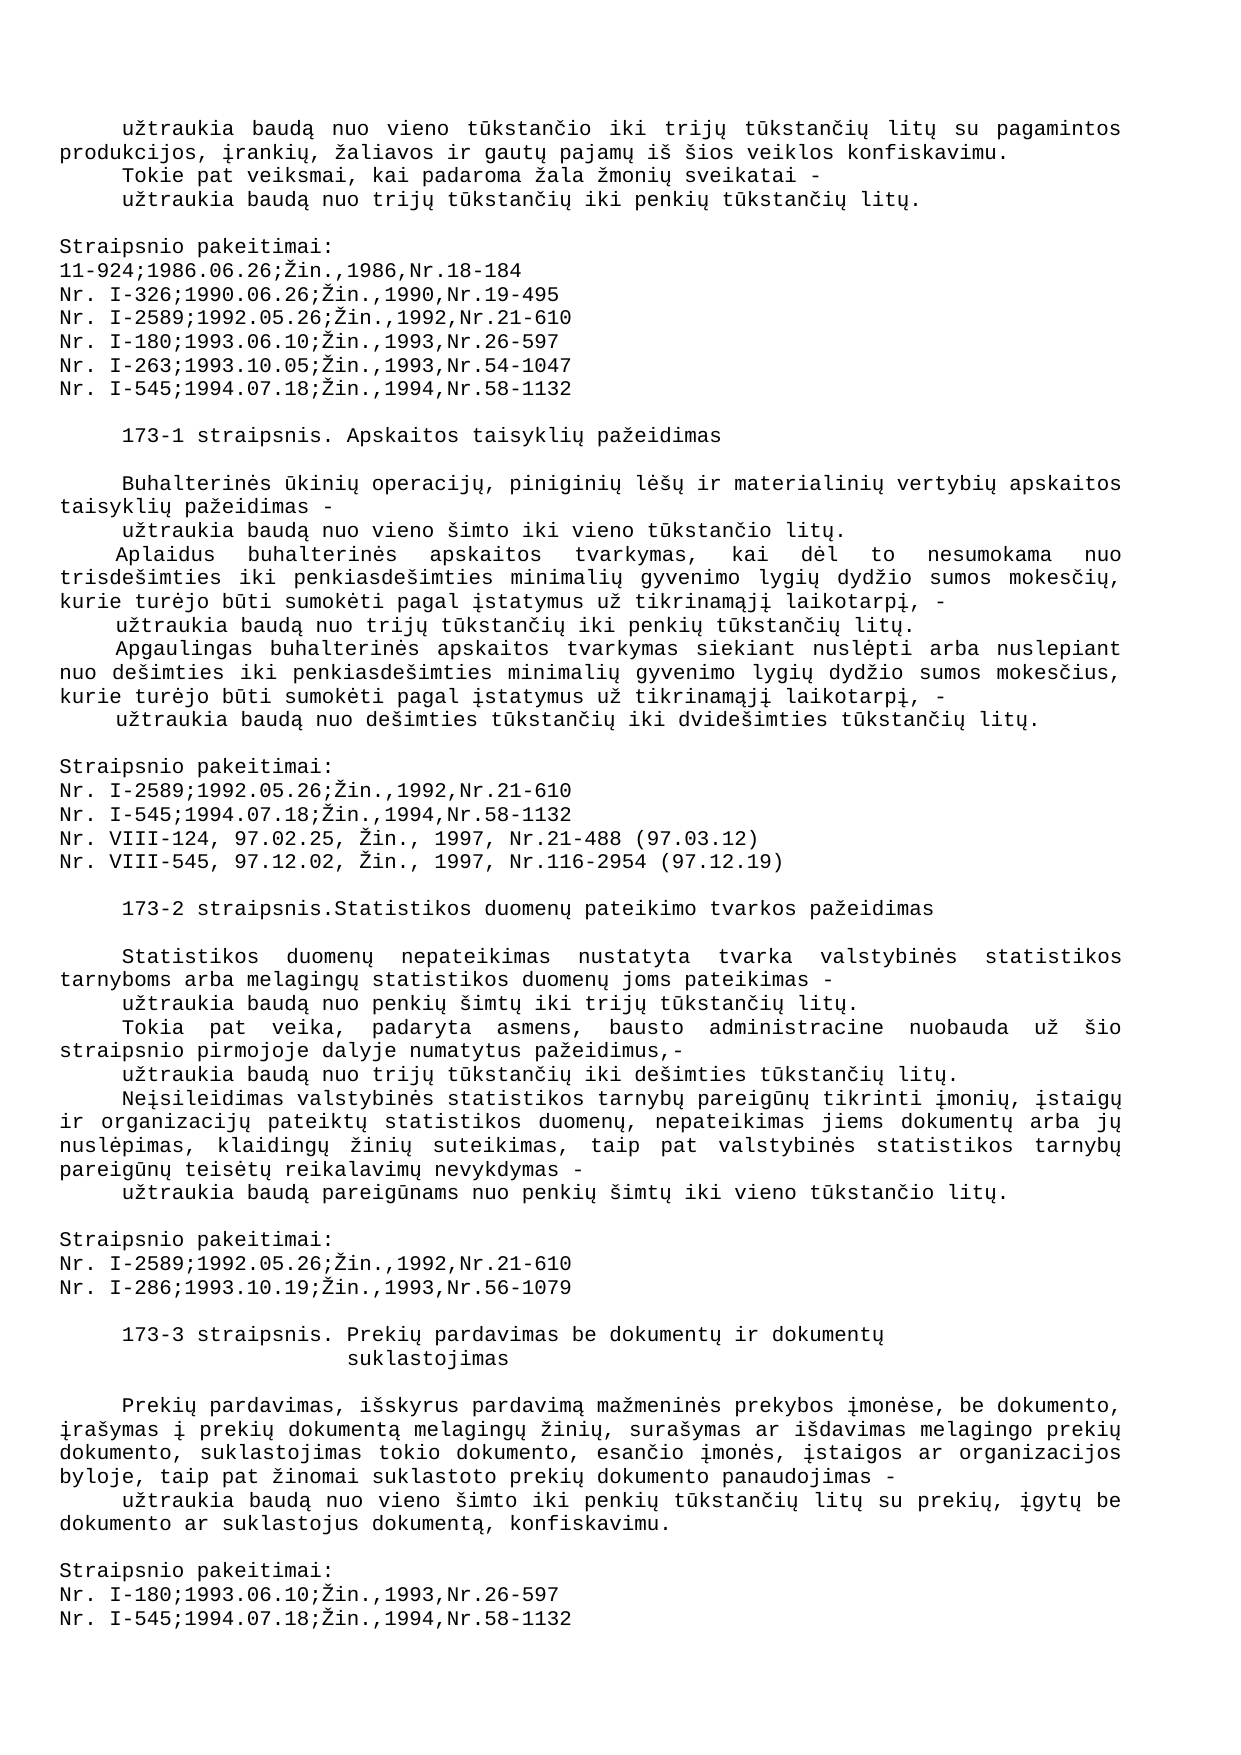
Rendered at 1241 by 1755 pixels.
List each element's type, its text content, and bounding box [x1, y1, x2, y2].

text Nr. I-2589;1992.05.26;Žin.,1992,Nr.21-610 [59, 307, 1122, 331]
text Tokia pat veika, padaryta asmens, bausto administracine nuobauda už šio straipsnio pirmojoje dalyje numatytus pažeidimus,- [59, 1017, 1122, 1064]
text Nr. VIII-545, 97.12.02, Žin., 1997, Nr.116-2954 (97.12.19) [59, 851, 1122, 875]
text užtraukia baudą nuo trijų tūkstančių iki penkių tūkstančių litų. [59, 189, 1122, 213]
text 11-924;1986.06.26;Žin.,1986,Nr.18-184 [59, 260, 1122, 284]
text Straipsnio pakeitimai: [59, 236, 1122, 260]
text užtraukia baudą nuo trijų tūkstančių iki penkių tūkstančių litų. [59, 615, 1122, 638]
text užtraukia baudą nuo dešimties tūkstančių iki dvidešimties tūkstančių litų. [59, 709, 1122, 733]
text Nr. I-2589;1992.05.26;Žin.,1992,Nr.21-610 [59, 1253, 1122, 1277]
text Apgaulingas buhalterinės apskaitos tvarkymas siekiant nuslėpti arba nuslepiant nuo dešimties iki penkiasdešimties minimalių gyvenimo lygių dydžio sumos mokesčius, kurie turėjo būti sumokėti pagal įstatymus už tikrinamąjį laikotarpį, - [59, 638, 1122, 709]
text užtraukia baudą nuo vieno šimto iki penkių tūkstančių litų su prekių, įgytų be dokumento ar suklastojus dokumentą, konfiskavimu. [59, 1489, 1122, 1537]
text Nr. VIII-124, 97.02.25, Žin., 1997, Nr.21-488 (97.03.12) [59, 827, 1122, 851]
text Aplaidus buhalterinės apskaitos tvarkymas, kai dėl to nesumokama nuo trisdešimties iki penkiasdešimties minimalių gyvenimo lygių dydžio sumos mokesčių, kurie turėjo būti sumokėti pagal įstatymus už tikrinamąjį laikotarpį, - [59, 544, 1122, 615]
text Straipsnio pakeitimai: [59, 757, 1122, 780]
text Tokie pat veiksmai, kai padaroma žala žmonių sveikatai - [59, 165, 1122, 189]
text Nr. I-180;1993.06.10;Žin.,1993,Nr.26-597 [59, 331, 1122, 354]
text Neįsileidimas valstybinės statistikos tarnybų pareigūnų tikrinti įmonių, įstaigų ir organizacijų pateiktų statistikos duomenų, nepateikimas jiems dokumentų arba jų nuslėpimas, klaidingų žinių suteikimas, taip pat valstybinės statistikos tarnybų pareigūnų teisėtų reikalavimų nevykdymas - [59, 1088, 1122, 1182]
text Buhalterinės ūkinių operacijų, piniginių lėšų ir materialinių vertybių apskaitos taisyklių pažeidimas - [59, 473, 1122, 520]
text užtraukia baudą nuo vieno šimto iki vieno tūkstančio litų. [59, 520, 1122, 544]
text Nr. I-263;1993.10.05;Žin.,1993,Nr.54-1047 [59, 354, 1122, 378]
text Nr. I-545;1994.07.18;Žin.,1994,Nr.58-1132 [59, 804, 1122, 827]
text Nr. I-326;1990.06.26;Žin.,1990,Nr.19-495 [59, 284, 1122, 307]
text 173-2 straipsnis.Statistikos duomenų pateikimo tvarkos pažeidimas [59, 898, 1122, 922]
text užtraukia baudą nuo penkių šimtų iki trijų tūkstančių litų. [59, 993, 1122, 1017]
text užtraukia baudą nuo trijų tūkstančių iki dešimties tūkstančių litų. [59, 1064, 1122, 1088]
text suklastojimas [59, 1348, 1122, 1371]
text Nr. I-286;1993.10.19;Žin.,1993,Nr.56-1079 [59, 1277, 1122, 1300]
text užtraukia baudą pareigūnams nuo penkių šimtų iki vieno tūkstančio litų. [59, 1182, 1122, 1206]
text Nr. I-180;1993.06.10;Žin.,1993,Nr.26-597 [59, 1584, 1122, 1608]
text 173-3 straipsnis. Prekių pardavimas be dokumentų ir dokumentų [59, 1324, 1122, 1348]
text Nr. I-545;1994.07.18;Žin.,1994,Nr.58-1132 [59, 1608, 1122, 1631]
text Nr. I-2589;1992.05.26;Žin.,1992,Nr.21-610 [59, 780, 1122, 804]
text Straipsnio pakeitimai: [59, 1561, 1122, 1584]
text Statistikos duomenų nepateikimas nustatyta tvarka valstybinės statistikos tarnyboms arba melagingų statistikos duomenų joms pateikimas - [59, 946, 1122, 993]
text Nr. I-545;1994.07.18;Žin.,1994,Nr.58-1132 [59, 378, 1122, 402]
text Prekių pardavimas, išskyrus pardavimą mažmeninės prekybos įmonėse, be dokumento, įrašymas į prekių dokumentą melagingų žinių, surašymas ar išdavimas melagingo prekių dokumento, suklastojimas tokio dokumento, esančio įmonės, įstaigos ar organizacijos byloje, taip pat žinomai suklastoto prekių dokumento panaudojimas - [59, 1395, 1122, 1489]
text Straipsnio pakeitimai: [59, 1229, 1122, 1253]
text užtraukia baudą nuo vieno tūkstančio iki trijų tūkstančių litų su pagamintos produkcijos, įrankių, žaliavos ir gautų pajamų iš šios veiklos konfiskavimu. [59, 118, 1122, 165]
text 173-1 straipsnis. Apskaitos taisyklių pažeidimas [59, 426, 1122, 449]
